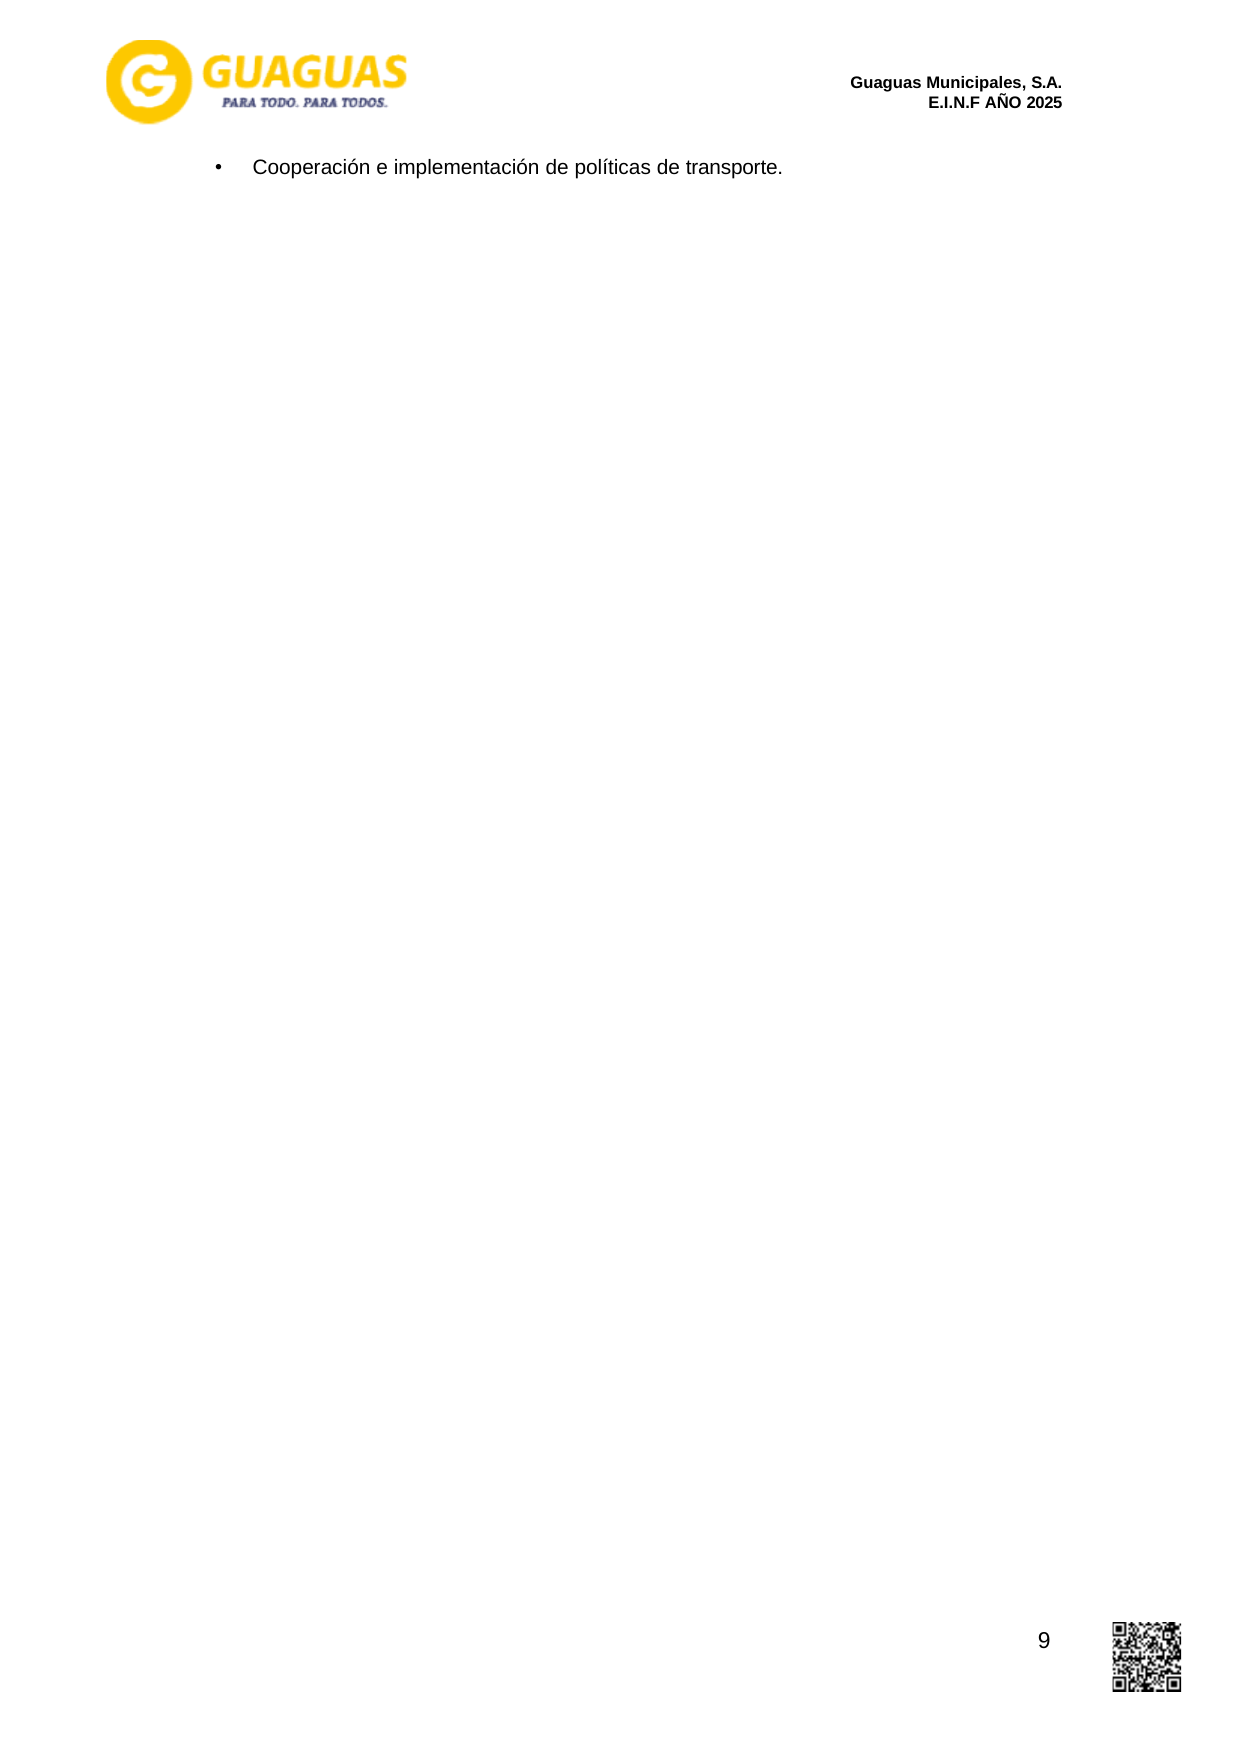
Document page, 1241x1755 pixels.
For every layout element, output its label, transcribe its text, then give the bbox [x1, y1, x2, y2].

list Cooperación e implementación de políticas de transporte. [215, 154, 1203, 178]
